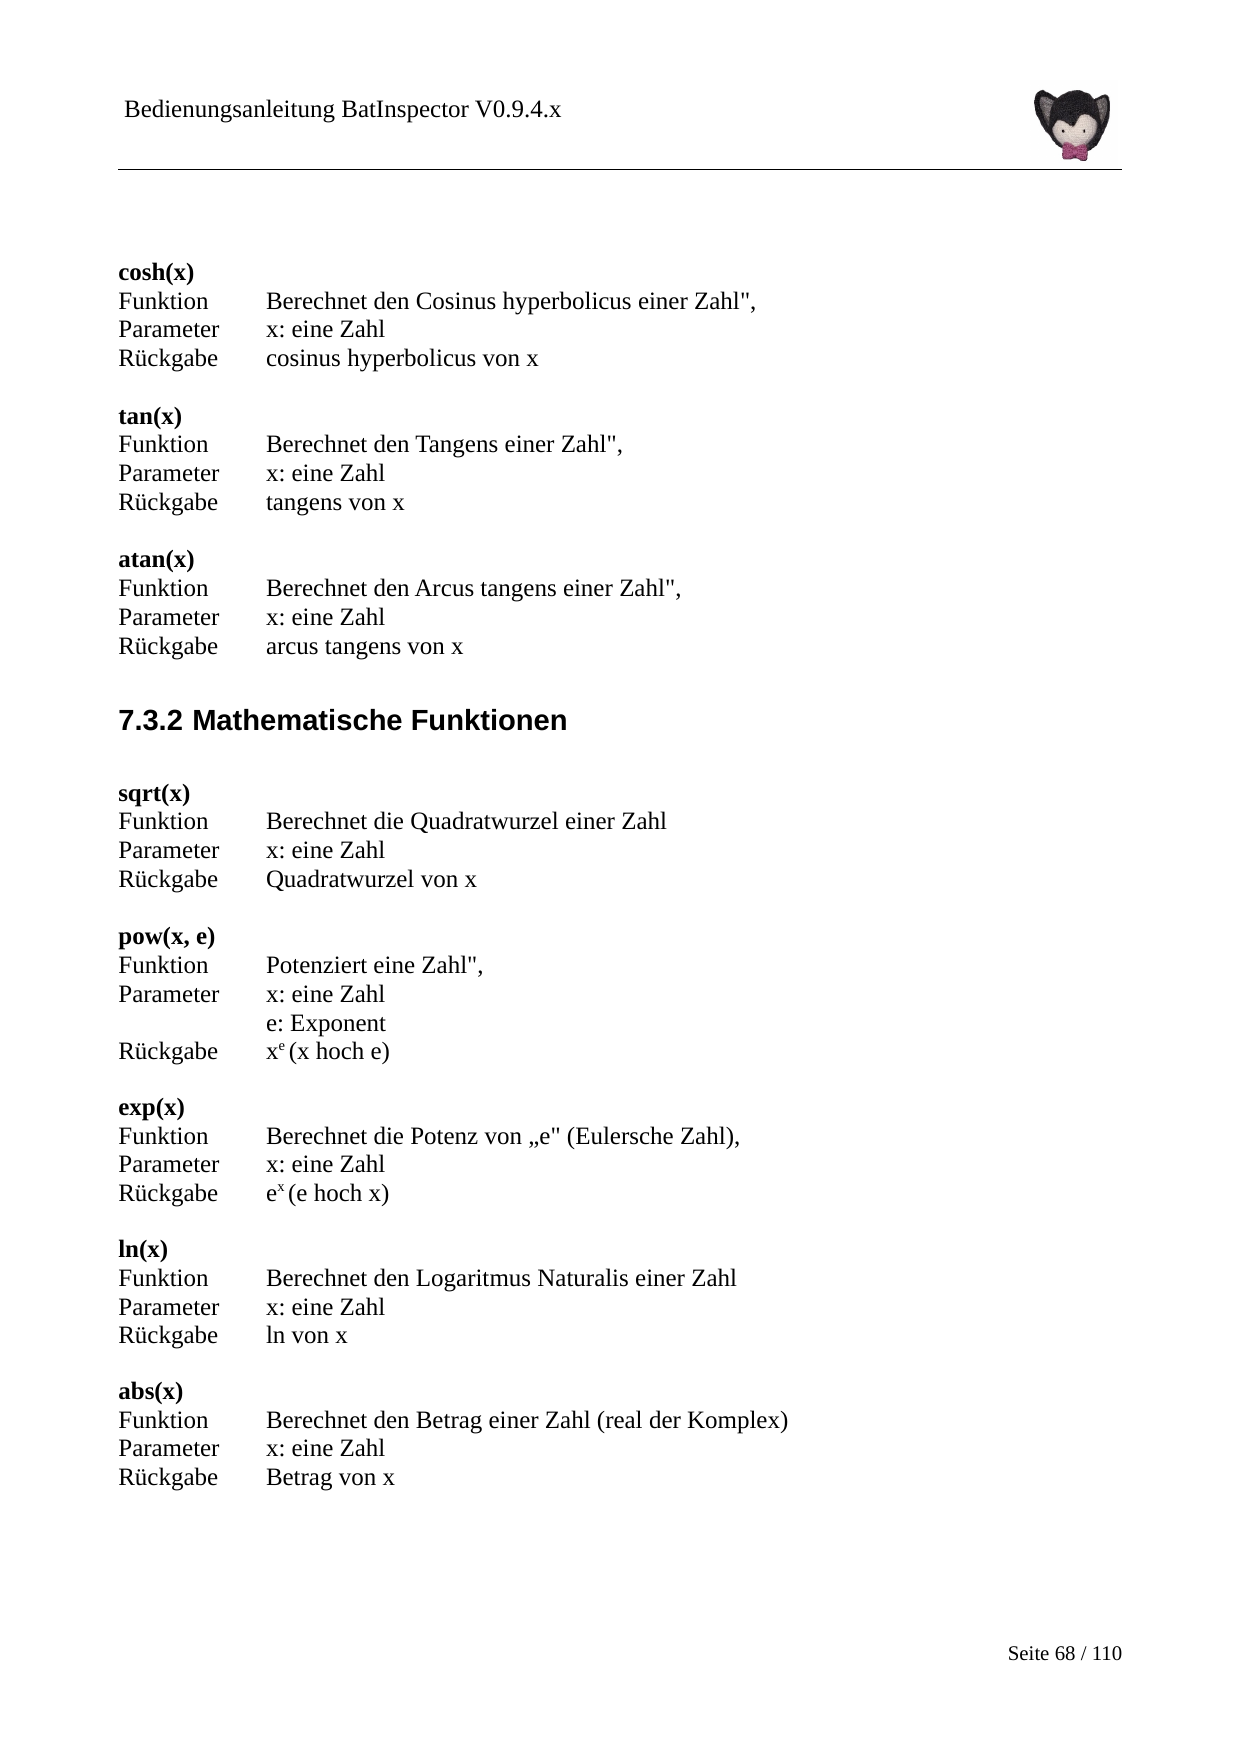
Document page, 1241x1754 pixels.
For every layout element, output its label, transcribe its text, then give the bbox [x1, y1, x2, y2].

text Parameter x: eine Zahl [118, 602, 1122, 631]
text Rückgabe cosinus hyperbolicus von x [118, 343, 1122, 372]
subtitle Mathematische Funktionen [118, 703, 1122, 736]
text Funktion Berechnet den Cosinus hyperbolicus einer Zahl", [118, 286, 1122, 314]
text sqrt(x) [118, 778, 1122, 806]
text Rückgabe tangens von x [118, 487, 1122, 516]
text Funktion Berechnet den Tangens einer Zahl", [118, 429, 1122, 458]
text Funktion Berechnet die Quadratwurzel einer Zahl [118, 806, 1122, 835]
text Rückgabe xe (x hoch e) [118, 1036, 1122, 1065]
text Parameter x: eine Zahl [118, 1149, 1122, 1178]
text atan(x) [118, 544, 1122, 573]
text Rückgabe Betrag von x [118, 1462, 1122, 1491]
text Rückgabe Quadratwurzel von x [118, 864, 1122, 893]
text exp(x) [118, 1092, 1122, 1121]
text Parameter x: eine Zahl [118, 1433, 1122, 1462]
text Funktion Berechnet den Logaritmus Naturalis einer Zahl [118, 1263, 1122, 1292]
text pow(x, e) [118, 921, 1122, 950]
picture [1030, 80, 1119, 169]
text abs(x) [118, 1376, 1122, 1405]
text Funktion Berechnet die Potenz von „e" (Eulersche Zahl), [118, 1121, 1122, 1149]
text Parameter x: eine Zahl [118, 458, 1122, 487]
text Rückgabe arcus tangens von x [118, 631, 1122, 659]
text Rückgabe ex (e hoch x) [118, 1178, 1122, 1207]
text Parameter x: eine Zahl [118, 1292, 1122, 1320]
text ln(x) [118, 1234, 1122, 1263]
text Parameter x: eine Zahl e: Exponent [118, 979, 1122, 1036]
text cosh(x) [118, 257, 1122, 286]
text Funktion Berechnet den Betrag einer Zahl (real der Komplex) [118, 1405, 1122, 1433]
text Funktion Potenziert eine Zahl", [118, 950, 1122, 979]
text Funktion Berechnet den Arcus tangens einer Zahl", [118, 573, 1122, 602]
text tan(x) [118, 401, 1122, 429]
text Rückgabe ln von x [118, 1320, 1122, 1349]
text Parameter x: eine Zahl [118, 314, 1122, 343]
text Parameter x: eine Zahl [118, 835, 1122, 864]
